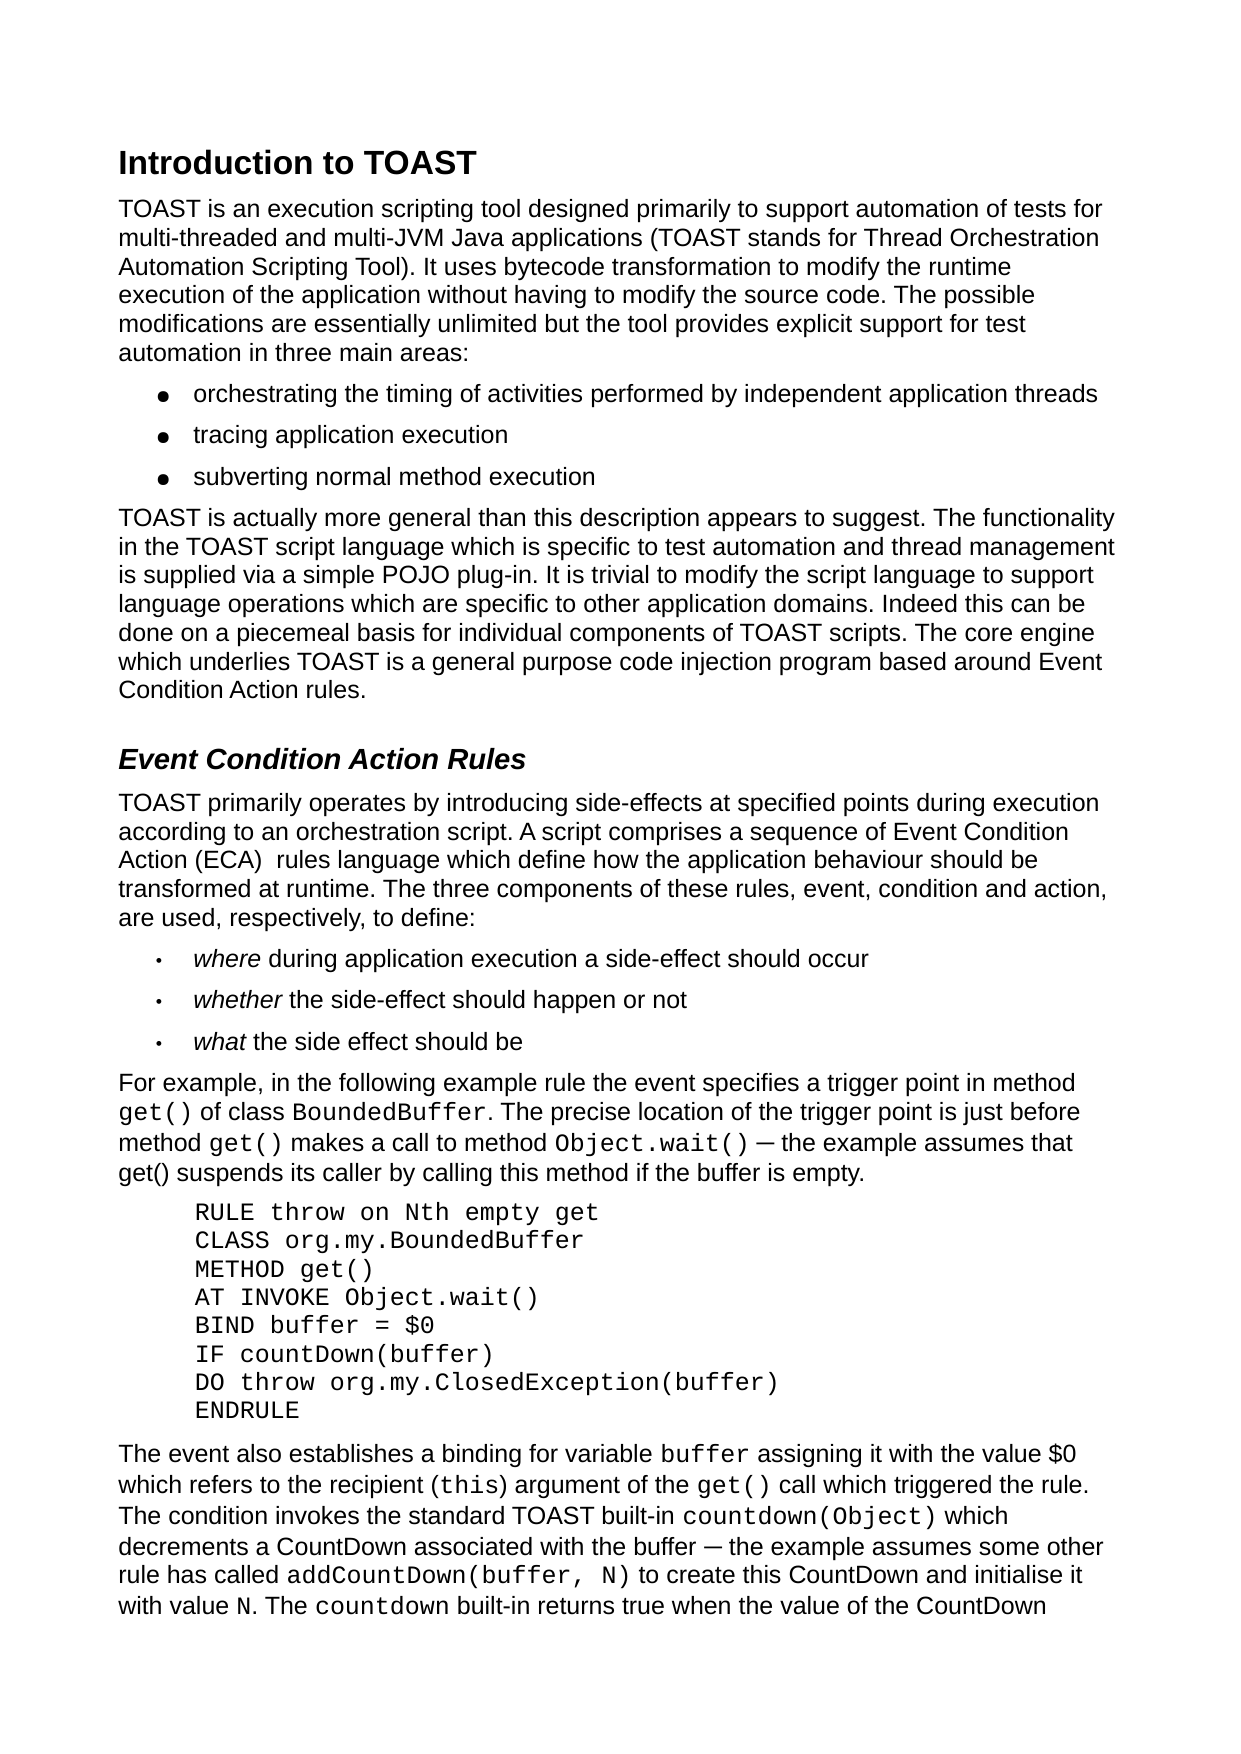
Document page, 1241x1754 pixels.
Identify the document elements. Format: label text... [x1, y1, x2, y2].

subtitle Introduction to TOAST [118, 143, 1122, 182]
subtitle Event Condition Action Rules [118, 742, 1122, 775]
text RULE throw on Nth empty get CLASS org.my.BoundedBuffer METHOD get() AT INVOKE Object.wait() BIND buffer = $0 IF countDown(buffer) DO throw org.my.ClosedException(buffer) ENDRULE [194, 1200, 1122, 1426]
list where during application execution a side-effect should occur [156, 944, 1122, 973]
list what the side effect should be [156, 1027, 1122, 1055]
list subverting normal method execution [156, 462, 1122, 491]
list tracing application execution [156, 421, 1122, 449]
list orchestrating the timing of activities performed by independent application threads [156, 379, 1122, 408]
text For example, in the following example rule the event specifies a trigger point in method get() of class BoundedBuffer. The precise location of the trigger point is just before method get() makes a call to method Object.wait() ─ the example assumes that get() suspends its caller by calling this method if the buffer is empty. [118, 1068, 1122, 1187]
list whether the side-effect should happen or not [156, 985, 1122, 1014]
text TOAST is an execution scripting tool designed primarily to support automation of tests for multi-threaded and multi-JVM Java applications (TOAST stands for Thread Orchestration Automation Scripting Tool). It uses bytecode transformation to modify the runtime execution of the application without having to modify the source code. The possible modifications are essentially unlimited but the tool provides explicit support for test automation in three main areas: [118, 194, 1122, 367]
text TOAST primarily operates by introducing side-effects at specified points during execution according to an orchestration script. A script comprises a sequence of Event Condition Action (ECA) rules language which define how the application behaviour should be transformed at runtime. The three components of these rules, event, condition and action, are used, respectively, to define: [118, 788, 1122, 932]
text The event also establishes a binding for variable buffer assigning it with the value $0 which refers to the recipient (this) argument of the get() call which triggered the rule. The condition invokes the standard TOAST built-in countdown(Object) which decrements a CountDown associated with the buffer ─ the example assumes some other rule has called addCountDown(buffer, N) to create this CountDown and initialise it with value N. The countdown built-in returns true when the value of the CountDown [118, 1439, 1122, 1622]
text TOAST is actually more general than this description appears to suggest. The functionality in the TOAST script language which is specific to test automation and thread management is supplied via a simple POJO plug-in. It is trivial to modify the script language to support language operations which are specific to other application domains. Indeed this can be done on a piecemeal basis for individual components of TOAST scripts. The core engine which underlies TOAST is a general purpose code injection program based around Event Condition Action rules. [118, 503, 1122, 704]
